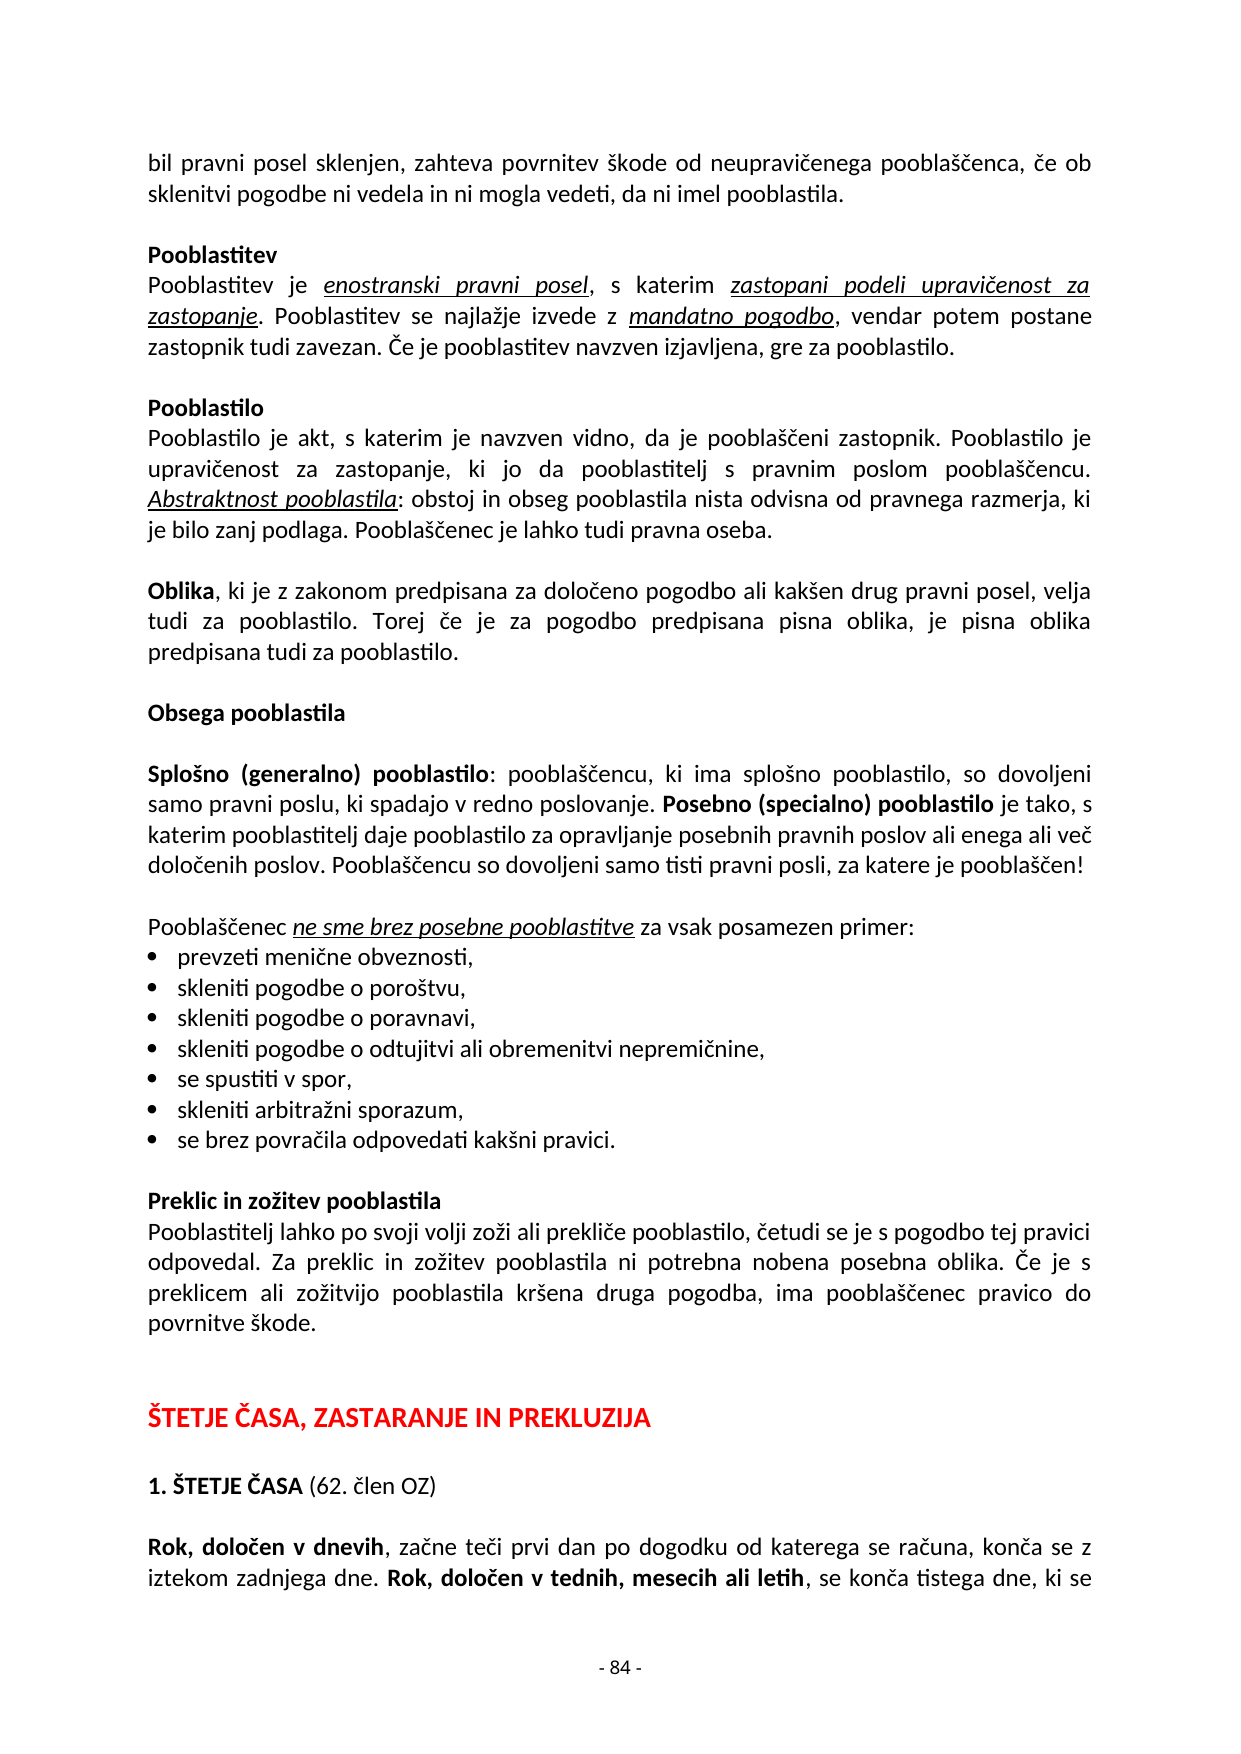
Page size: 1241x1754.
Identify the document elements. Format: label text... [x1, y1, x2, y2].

list prevzeti menične obveznosti, [148, 941, 1093, 972]
text Obsega pooblastila [148, 697, 1093, 727]
text Pooblastilo je akt, s katerim je navzven vidno, da je pooblaščeni zastopnik. Pooblastilo je upravičenost za zastopanje, ki jo da pooblastitelj s pravnim poslom pooblaščencu. Abstraktnost pooblastila: obstoj in obseg pooblastila nista odvisna od pravnega razmerja, ki je bilo zanj podlaga. Pooblaščenec je lahko tudi pravna oseba. [148, 422, 1093, 544]
text Pooblastitelj lahko po svoji volji zoži ali prekliče pooblastilo, četudi se je s pogodbo tej pravici odpovedal. Za preklic in zožitev pooblastila ni potrebna nobena posebna oblika. Če je s preklicem ali zožitvijo pooblastila kršena druga pogodba, ima pooblaščenec pravico do povrnitve škode. [148, 1216, 1093, 1338]
list se spustiti v spor, [148, 1063, 1093, 1094]
text 1. ŠTETJE ČASA (62. člen OZ) [148, 1470, 1093, 1501]
text Pooblastitev je enostranski pravni posel, s katerim zastopani podeli upravičenost za zastopanje. Pooblastitev se najlažje izvede z mandatno pogodbo, vendar potem postane zastopnik tudi zavezan. Če je pooblastitev navzven izjavljena, gre za pooblastilo. [148, 270, 1093, 361]
text bil pravni posel sklenjen, zahteva povrnitev škode od neupravičenega pooblaščenca, če ob sklenitvi pogodbe ni vedela in ni mogla vedeti, da ni imel pooblastila. [148, 148, 1093, 209]
text Oblika, ki je z zakonom predpisana za določeno pogodbo ali kakšen drug pravni posel, velja tudi za pooblastilo. Torej če je za pogodbo predpisana pisna oblika, je pisna oblika predpisana tudi za pooblastilo. [148, 575, 1093, 666]
text Preklic in zožitev pooblastila [148, 1185, 1093, 1216]
text Splošno (generalno) pooblastilo: pooblaščencu, ki ima splošno pooblastilo, so dovoljeni samo pravni poslu, ki spadajo v redno poslovanje. Posebno (specialno) pooblastilo je tako, s katerim pooblastitelj daje pooblastilo za opravljanje posebnih pravnih poslov ali enega ali več določenih poslov. Pooblaščencu so dovoljeni samo tisti pravni posli, za katere je pooblaščen! [148, 758, 1093, 880]
text Pooblastilo [148, 392, 1093, 422]
list skleniti pogodbe o odtujitvi ali obremenitvi nepremičnine, [148, 1033, 1093, 1063]
text Pooblastitev [148, 239, 1093, 270]
list se brez povračila odpovedati kakšni pravici. [148, 1124, 1093, 1155]
text Pooblaščenec ne sme brez posebne pooblastitve za vsak posamezen primer: [148, 911, 1093, 941]
text Rok, določen v dnevih, začne teči prvi dan po dogodku od katerega se računa, konča se z iztekom zadnjega dne. Rok, določen v tednih, mesecih ali letih, se konča tistega dne, ki se [148, 1531, 1093, 1592]
list skleniti pogodbe o poravnavi, [148, 1002, 1093, 1033]
list skleniti arbitražni sporazum, [148, 1094, 1093, 1124]
text ŠTETJE ČASA, ZASTARANJE IN PREKLUZIJA [148, 1399, 1093, 1434]
list skleniti pogodbe o poroštvu, [148, 972, 1093, 1002]
